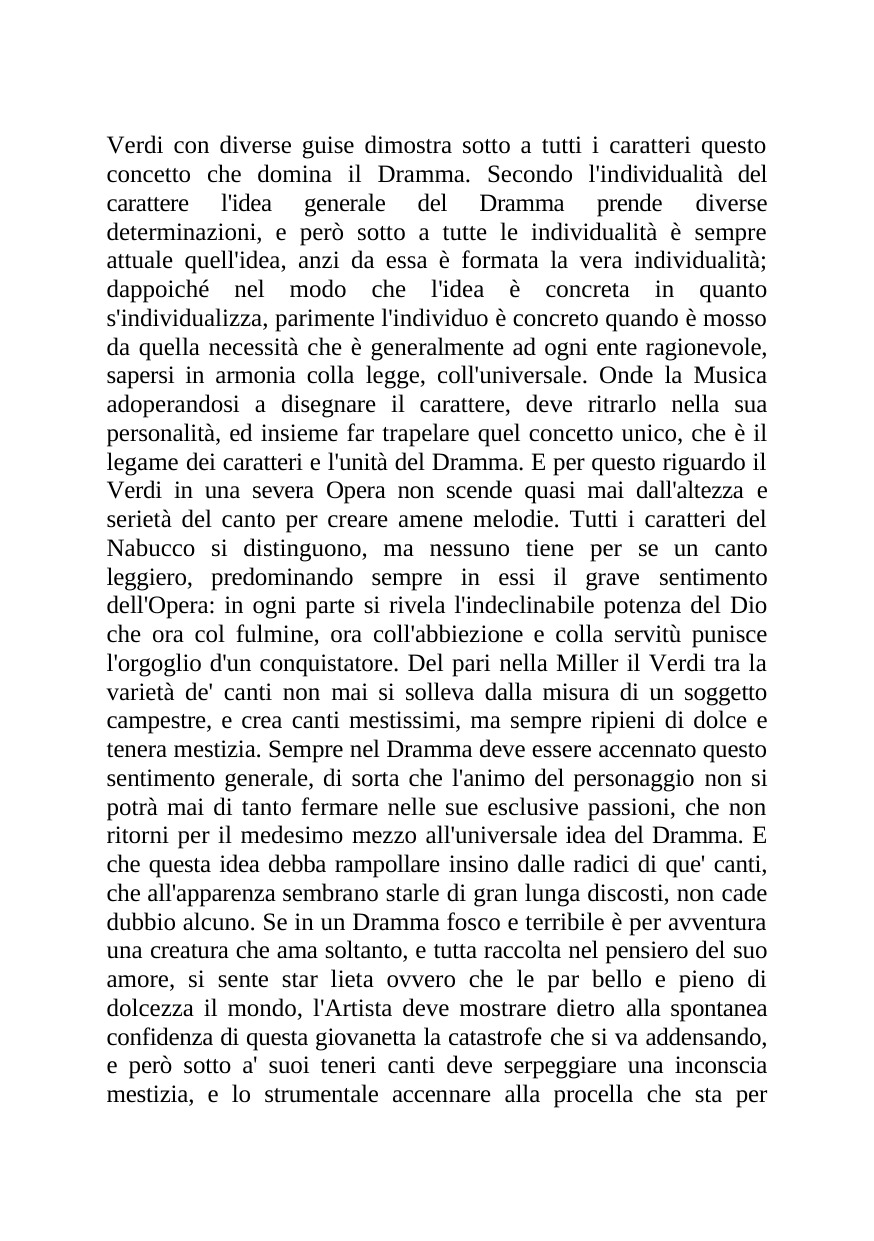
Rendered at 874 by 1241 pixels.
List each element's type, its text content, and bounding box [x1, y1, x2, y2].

text Verdi con diverse guise dimostra sotto a tutti i caratteri questo concetto che domina il Dramma. Secondo l'individualità del carattere l'idea generale del Dramma prende diverse determinazioni, e però sotto a tutte le individualità è sempre attuale quell'idea, anzi da essa è formata la vera individualità; dappoiché nel modo che l'idea è concreta in quanto s'individualizza, parimente l'individuo è concreto quando è mosso da quella necessità che è generalmente ad ogni ente ragionevole, sapersi in armonia colla legge, coll'universale. Onde la Musica adoperandosi a disegnare il carattere, deve ritrarlo nella sua personalità, ed insieme far trapelare quel concetto unico, che è il legame dei caratteri e l'unità del Dramma. E per questo riguardo il Verdi in una severa Opera non scende quasi mai dall'altezza e serietà del canto per creare amene melodie. Tutti i caratteri del Nabucco si distinguono, ma nessuno tiene per se un canto leggiero, predominando sempre in essi il grave sentimento dell'Opera: in ogni parte si rivela l'indeclinabile potenza del Dio che ora col fulmine, ora coll'abbiezione e colla servitù punisce l'orgoglio d'un conquistatore. Del pari nella Miller il Verdi tra la varietà de' canti non mai si solleva dalla misura di un soggetto campestre, e crea canti mestissimi, ma sempre ripieni di dolce e tenera mestizia. Sempre nel Dramma deve essere accennato questo sentimento generale, di sorta che l'animo del personaggio non si potrà mai di tanto fermare nelle sue esclusive passioni, che non ritorni per il medesimo mezzo all'universale idea del Dramma. E che questa idea debba rampollare insino dalle radici di que' canti, che all'apparenza sembrano starle di gran lunga discosti, non cade dubbio alcuno. Se in un Dramma fosco e terribile è per avventura una creatura che ama soltanto, e tutta raccolta nel pensiero del suo amore, si sente star lieta ovvero che le par bello e pieno di dolcezza il mondo, l'Artista deve mostrare dietro alla spontanea confidenza di questa giovanetta la catastrofe che si va addensando, e però sotto a' suoi teneri canti deve serpeggiare una inconscia mestizia, e lo strumentale accennare alla procella che sta per [106, 130, 768, 1108]
